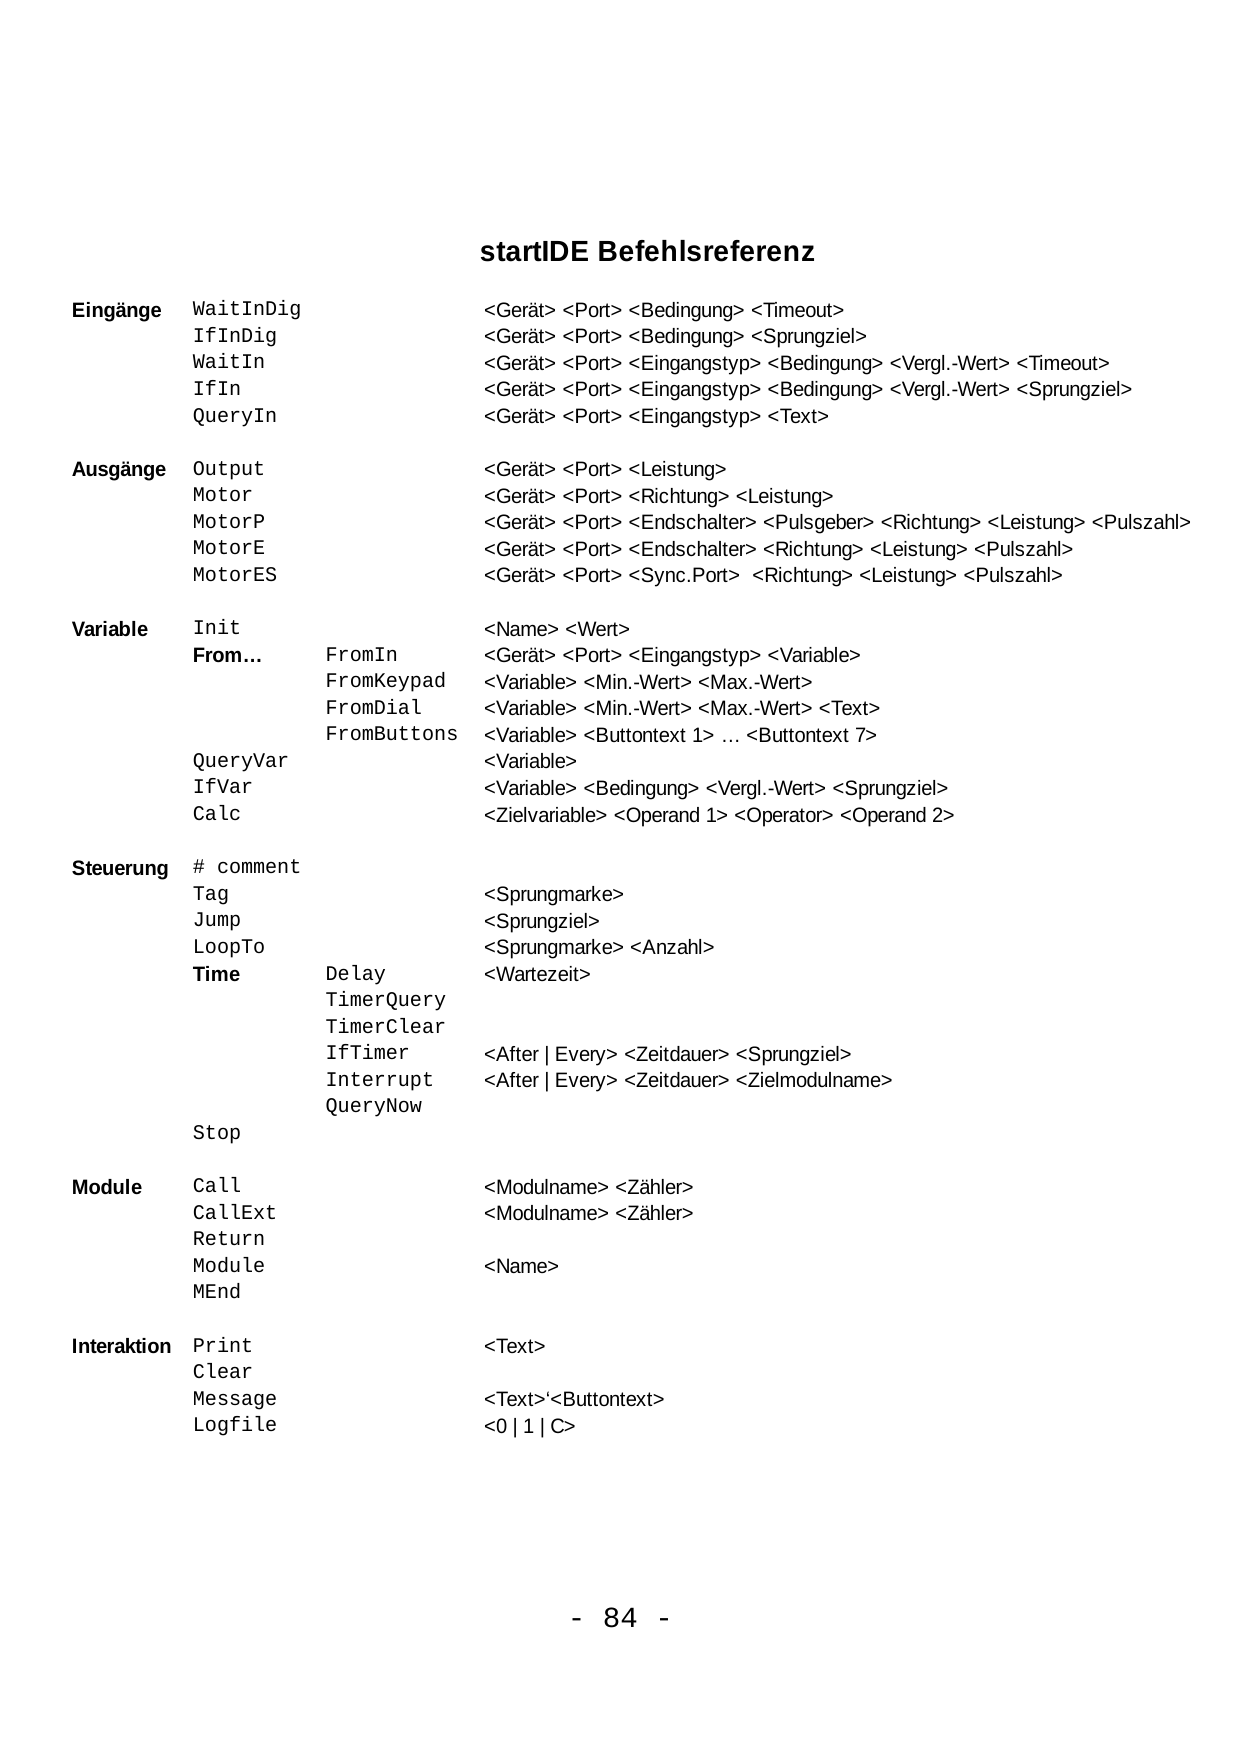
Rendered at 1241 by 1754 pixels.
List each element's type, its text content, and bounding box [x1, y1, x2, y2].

text Befehlsreferenz [118, 118, 1122, 156]
